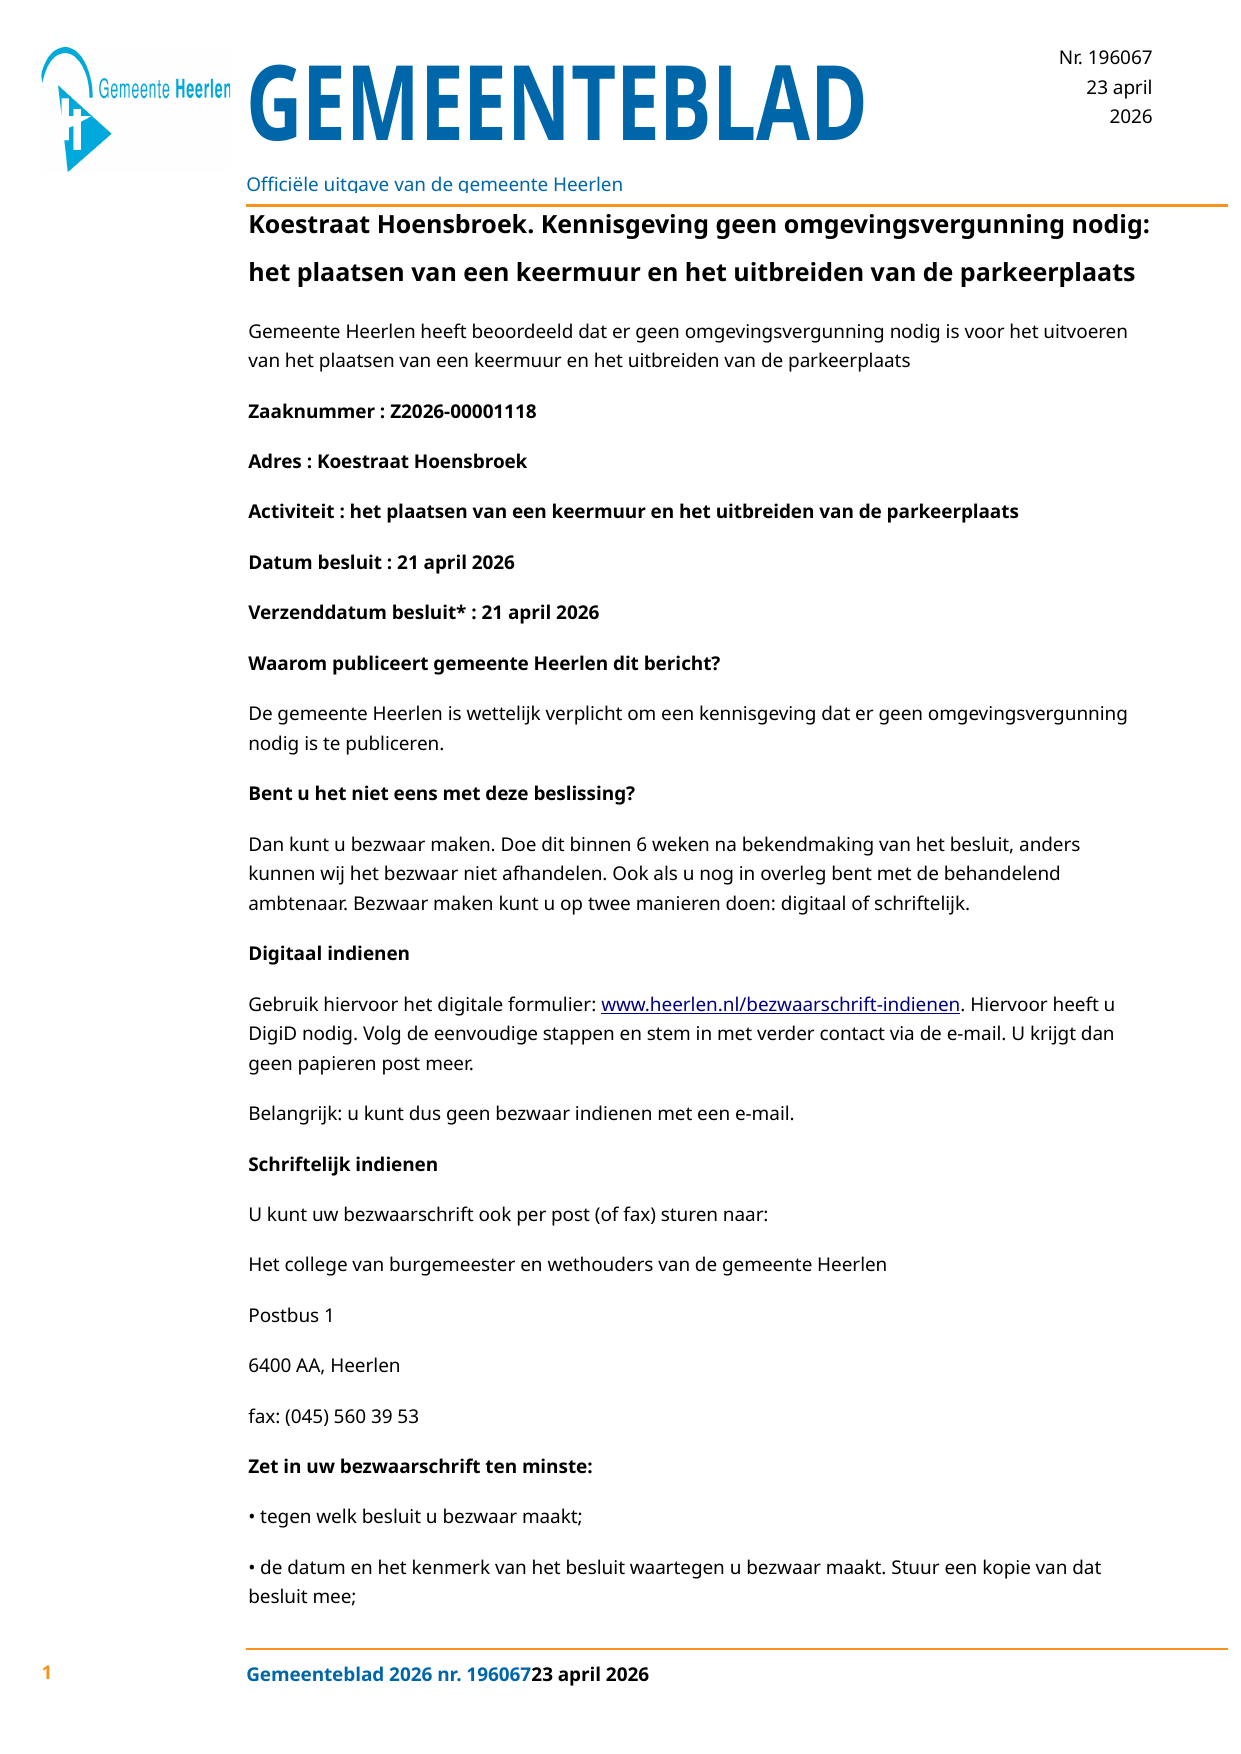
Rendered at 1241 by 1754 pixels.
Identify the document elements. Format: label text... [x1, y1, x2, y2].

text Koestraat Hoensbroek. Kennisgeving geen omgevingsvergunning nodig: het plaatsen van een keermuur en het uitbreiden van de parkeerplaats [248, 207, 1152, 288]
text Adres : Koestraat Hoensbroek [248, 448, 1152, 474]
text Zaaknummer : Z2026-00001118 [248, 398, 1152, 424]
text Waarom publiceert gemeente Heerlen dit bericht? [248, 650, 1152, 676]
text Het college van burgemeester en wethouders van de gemeente Heerlen [248, 1252, 1152, 1277]
text U kunt uw bezwaarschrift ook per post (of fax) sturen naar: [248, 1201, 1152, 1227]
text Postbus 1 [248, 1302, 1152, 1328]
text Gemeente Heerlen heeft beoordeeld dat er geen omgevingsvergunning nodig is voor het uitvoeren van het plaatsen van een keermuur en het uitbreiden van de parkeerplaats [248, 318, 1152, 373]
picture [41, 47, 59, 70]
text • tegen welk besluit u bezwaar maakt; [248, 1504, 1152, 1529]
text Digitaal indienen [248, 940, 1152, 966]
text 6400 AA, Heerlen [248, 1352, 1152, 1378]
text Dan kunt u bezwaar maken. Doe dit binnen 6 weken na bekendmaking van het besluit, anders kunnen wij het bezwaar niet afhandelen. Ook als u nog in overleg bent met de behandelend ambtenaar. Bezwaar maken kunt u op twee manieren doen: digitaal of schriftelijk. [248, 831, 1152, 916]
picture [41, 47, 231, 172]
text fax: (045) 560 39 53 [248, 1403, 1152, 1429]
text Datum besluit : 21 april 2026 [248, 549, 1152, 575]
text Gebruik hiervoor het digitale formulier: www.heerlen.nl/bezwaarschrift-indienen. Hiervoor heeft u DigiD nodig. Volg de eenvoudige stappen en stem in met verder contact via de e-mail. U krijgt dan geen papieren post meer. [248, 991, 1152, 1076]
text Activiteit : het plaatsen van een keermuur en het uitbreiden van de parkeerplaats [248, 499, 1152, 524]
text Verzenddatum besluit* : 21 april 2026 [248, 599, 1152, 625]
text • de datum en het kenmerk van het besluit waartegen u bezwaar maakt. Stuur een kopie van dat besluit mee; [248, 1554, 1152, 1609]
text De gemeente Heerlen is wettelijk verplicht om een kennisgeving dat er geen omgevingsvergunning nodig is te publiceren. [248, 700, 1152, 756]
text Schriftelijk indienen [248, 1151, 1152, 1177]
text Belangrijk: u kunt dus geen bezwaar indienen met een e-mail. [248, 1100, 1152, 1126]
text Bent u het niet eens met deze beslissing? [248, 780, 1152, 806]
text Zet in uw bezwaarschrift ten minste: [248, 1453, 1152, 1479]
